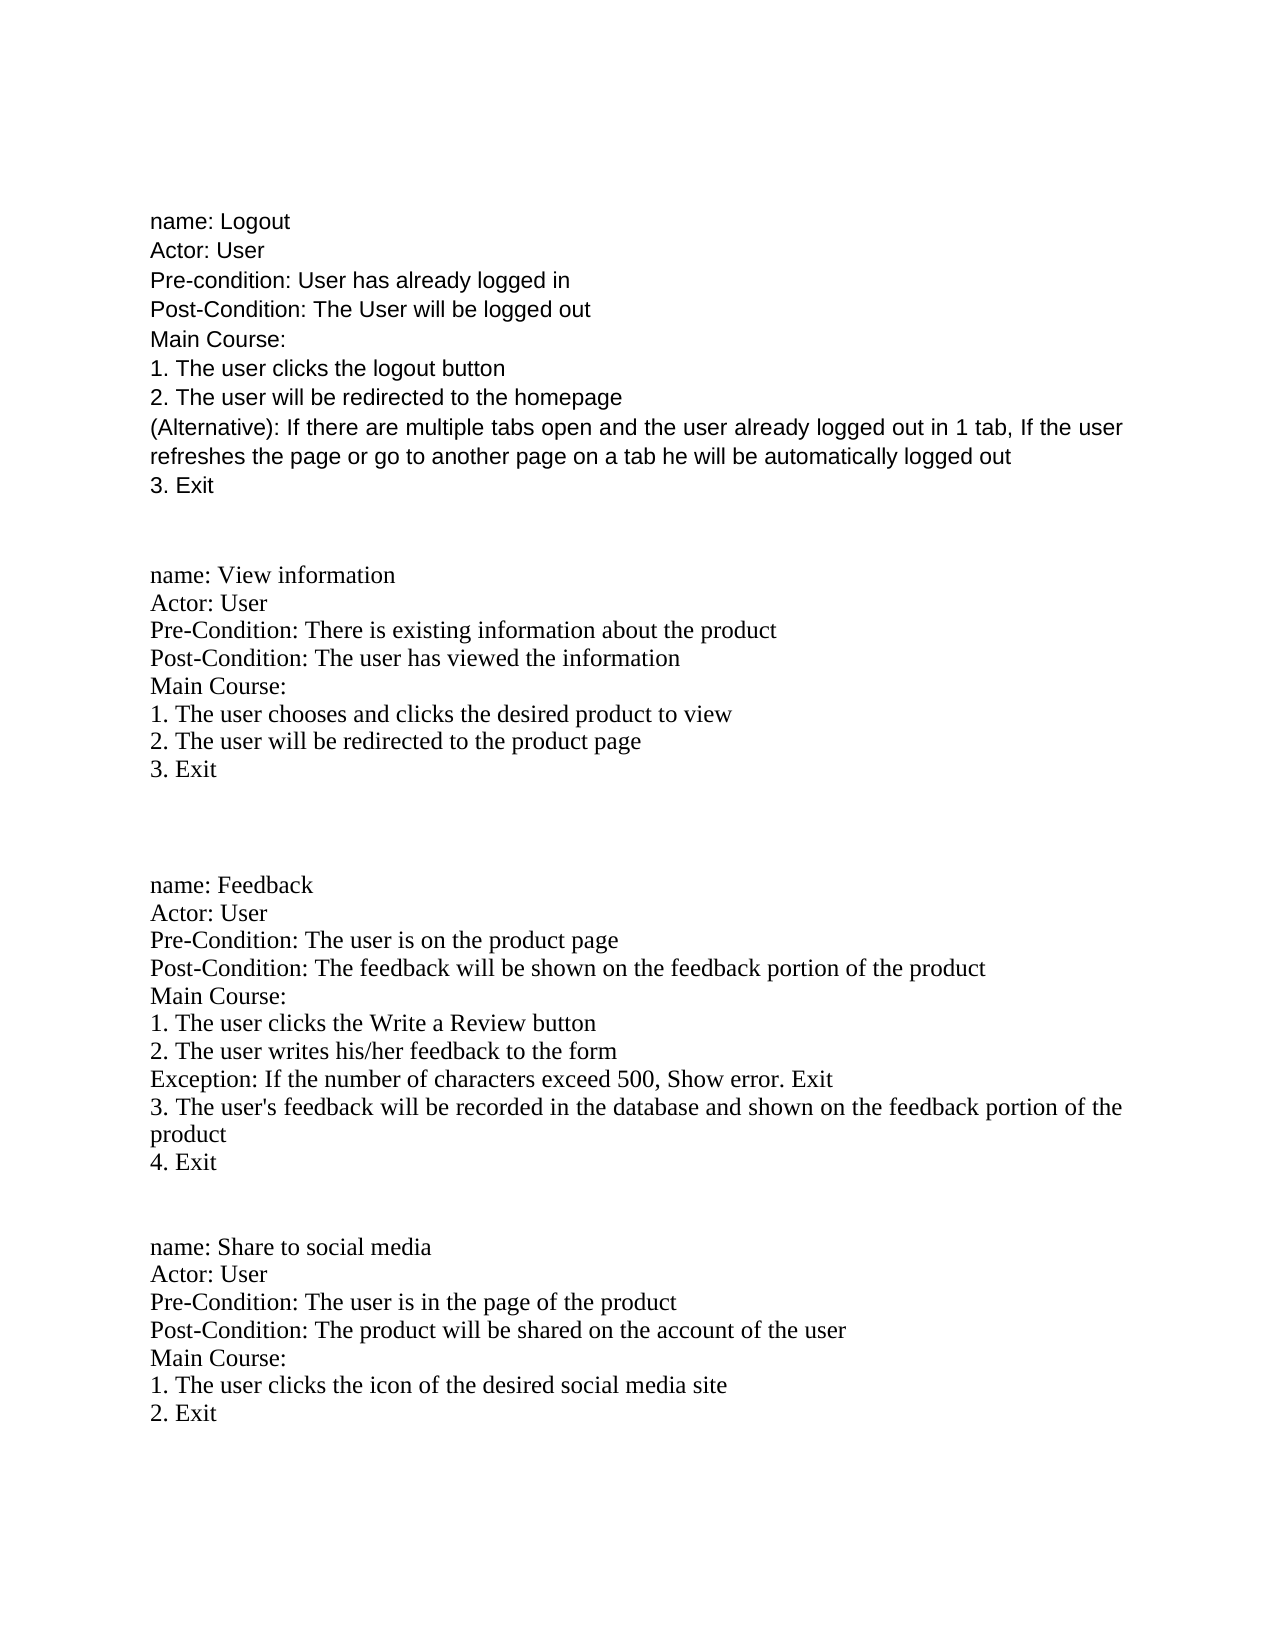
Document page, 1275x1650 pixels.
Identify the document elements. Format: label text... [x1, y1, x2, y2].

text Exception: If the number of characters exceed 500, Show error. Exit [150, 1065, 1125, 1093]
text Post-Condition: The User will be logged out [150, 297, 1125, 322]
text 2. Exit [150, 1399, 1125, 1427]
text Main Course: [150, 982, 1125, 1009]
text Post-Condition: The user has viewed the information [150, 644, 1125, 672]
text name: Feedback [150, 871, 1125, 899]
text name: Logout [150, 209, 1125, 234]
text Pre-Condition: The user is in the page of the product [150, 1288, 1125, 1316]
text Post-Condition: The feedback will be shown on the feedback portion of the product [150, 954, 1125, 982]
text Actor: User [150, 899, 1125, 926]
text Main Course: [150, 672, 1125, 700]
text Pre-Condition: There is existing information about the product [150, 617, 1125, 644]
text Actor: User [150, 238, 1125, 264]
text 3. The user's feedback will be recorded in the database and shown on the feedback portion of the product [150, 1093, 1125, 1148]
text name: View information [150, 561, 1125, 589]
text Actor: User [150, 1261, 1125, 1288]
text Post-Condition: The product will be shared on the account of the user [150, 1316, 1125, 1344]
text 4. Exit [150, 1148, 1125, 1176]
text Main Course: [150, 326, 1125, 352]
text 1. The user chooses and clicks the desired product to view [150, 700, 1125, 727]
text Pre-Condition: The user is on the product page [150, 926, 1125, 954]
text 1. The user clicks the logout button [150, 356, 1125, 381]
text (Alternative): If there are multiple tabs open and the user already logged out in 1 tab, If the user refreshes the page or go to another page on a tab he will be automatically logged out [150, 414, 1125, 469]
text Main Course: [150, 1344, 1125, 1371]
text Pre-condition: User has already logged in [150, 267, 1125, 293]
text name: Share to social media [150, 1233, 1125, 1261]
text 2. The user writes his/her feedback to the form [150, 1037, 1125, 1065]
text 2. The user will be redirected to the product page [150, 727, 1125, 755]
text 1. The user clicks the icon of the desired social media site [150, 1371, 1125, 1399]
text 3. Exit [150, 473, 1125, 499]
text Actor: User [150, 589, 1125, 617]
text 1. The user clicks the Write a Review button [150, 1009, 1125, 1037]
text 3. Exit [150, 755, 1125, 783]
text 2. The user will be redirected to the homepage [150, 385, 1125, 411]
